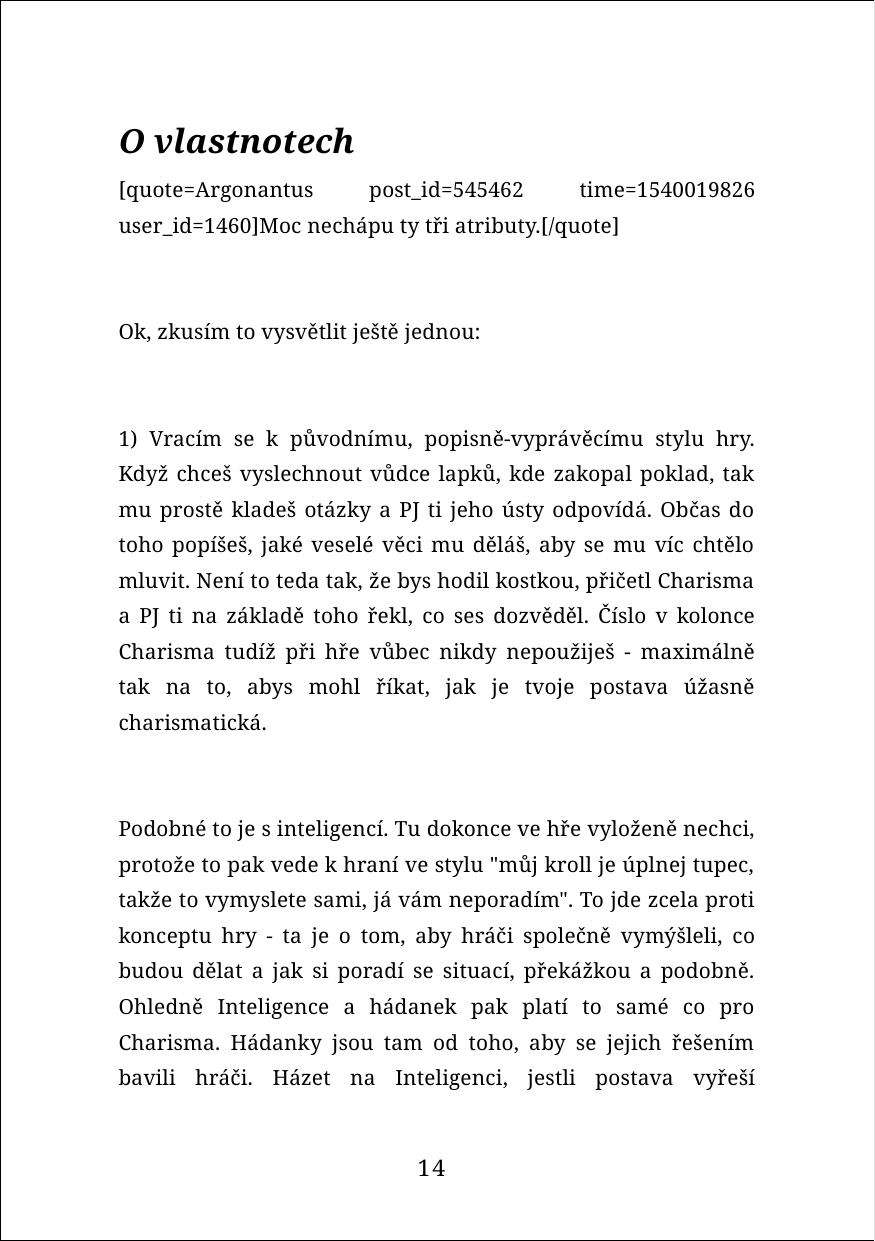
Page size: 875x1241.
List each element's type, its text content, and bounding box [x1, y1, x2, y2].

text Podobné to je s inteligencí. Tu dokonce ve hře vyloženě nechci, protože to pak vede k hraní ve stylu "můj kroll je úplnej tupec, takže to vymyslete sami, já vám neporadím". To jde zcela proti konceptu hry - ta je o tom, aby hráči společně vymýšleli, co budou dělat a jak si poradí se situací, překážkou a podobně. Ohledně Inteligence a hádanek pak platí to samé co pro Charisma. Hádanky jsou tam od toho, aby se jejich řešením bavili hráči. Házet na Inteligenci, jestli postava vyřeší [118, 814, 756, 1092]
subtitle O vlastnotech [118, 118, 756, 164]
text Ok, zkusím to vysvětlit ještě jednou: [118, 317, 756, 346]
text 1) Vracím se k původnímu, popisně-vyprávěcímu stylu hry. Když chceš vyslechnout vůdce lapků, kde zakopal poklad, tak mu prostě kladeš otázky a PJ ti jeho ústy odpovídá. Občas do toho popíšeš, jaké veselé věci mu děláš, aby se mu víc chtělo mluvit. Není to teda tak, že bys hodil kostkou, přičetl Charisma a PJ ti na základě toho řekl, co ses dozvěděl. Číslo v kolonce Charisma tudíž při hře vůbec nikdy nepoužiješ - maximálně tak na to, abys mohl říkat, jak je tvoje postava úžasně charismatická. [118, 424, 756, 736]
text [quote=Argonantus post_id=545462 time=1540019826 user_id=1460]Moc nechápu ty tři atributy.[/quote] [118, 175, 756, 239]
